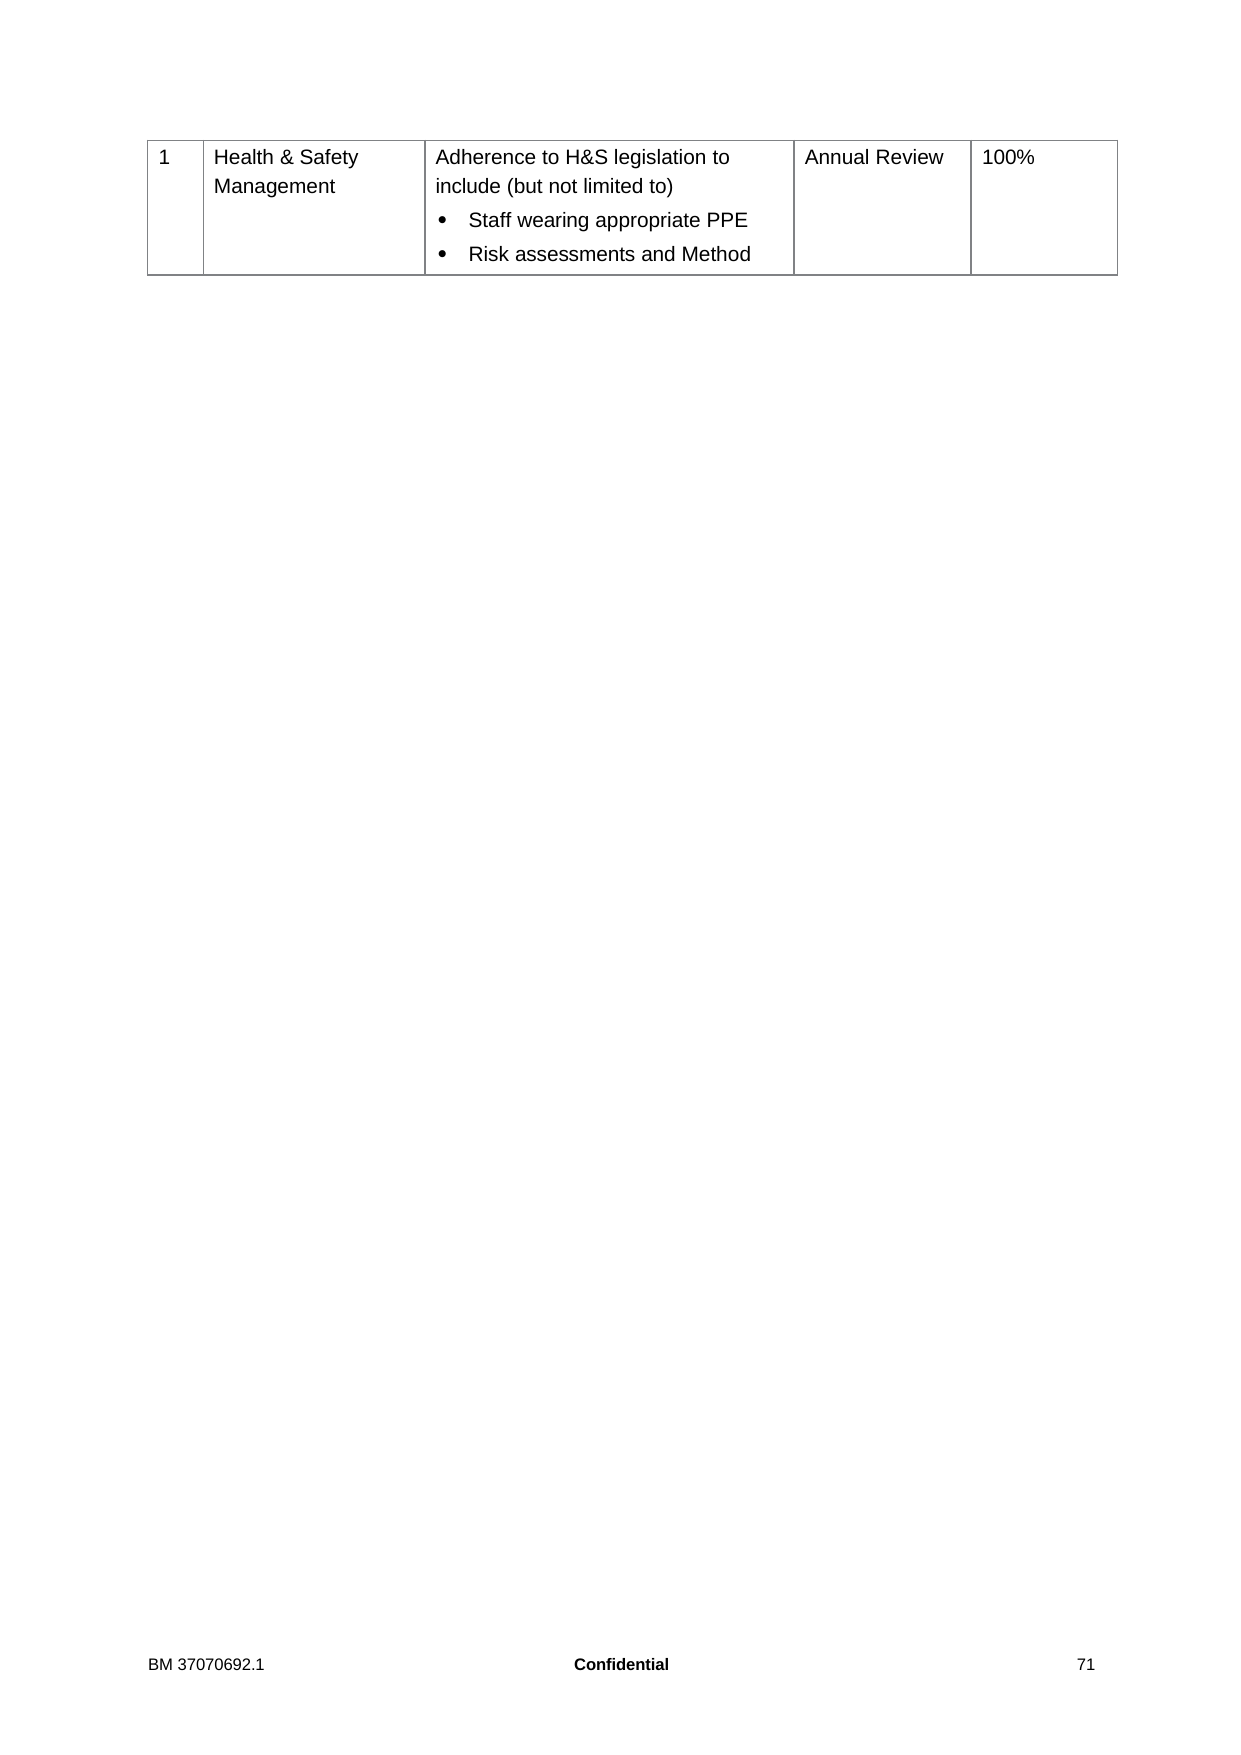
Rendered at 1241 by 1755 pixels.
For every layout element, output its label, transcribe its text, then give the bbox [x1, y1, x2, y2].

table_cell 100% [972, 141, 1117, 274]
table_cell Annual Review [795, 141, 970, 274]
table_cell 1 [148, 141, 203, 274]
table_cell Health & Safety Management [204, 141, 424, 274]
table_cell Adherence to H&S legislation to include (but not limited to) Staff wearing appropriate PPE Risk assessments and Method [426, 141, 793, 274]
